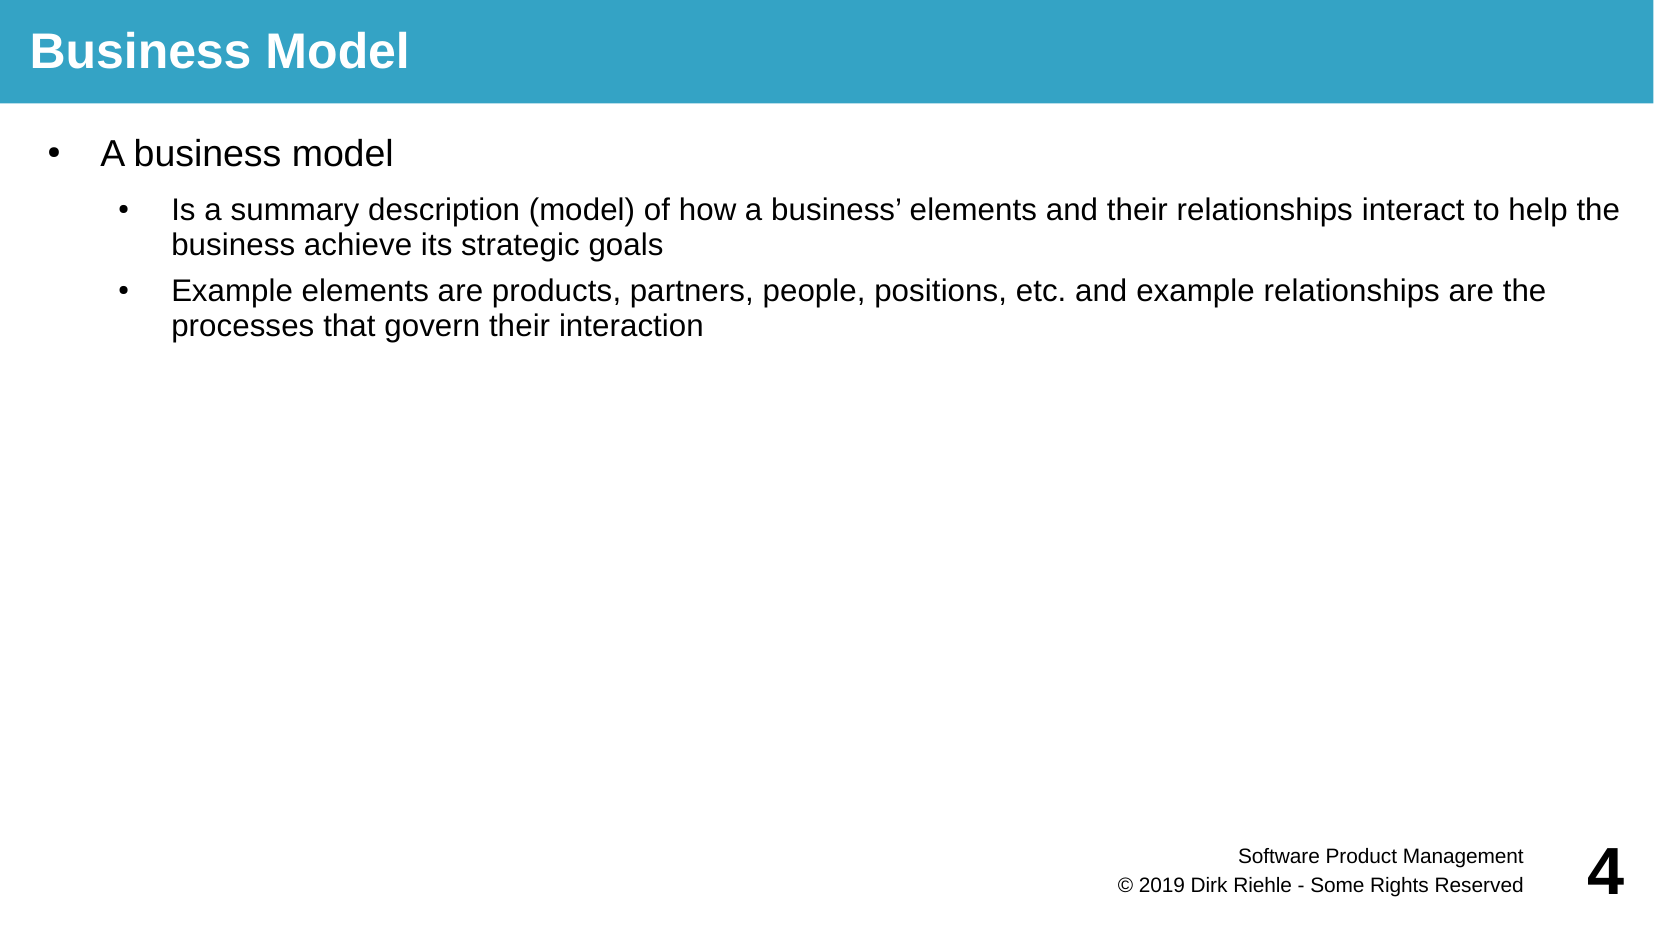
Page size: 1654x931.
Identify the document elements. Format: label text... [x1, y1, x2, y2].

title Business Model [0, 0, 1654, 104]
list A business model Is a summary description (model) of how a business’ elements and their relationships interact to help the business achieve its strategic goals Example elements are products, partners, people, positions, etc. and example relationships are the processes that govern their interaction [29, 132, 1625, 813]
